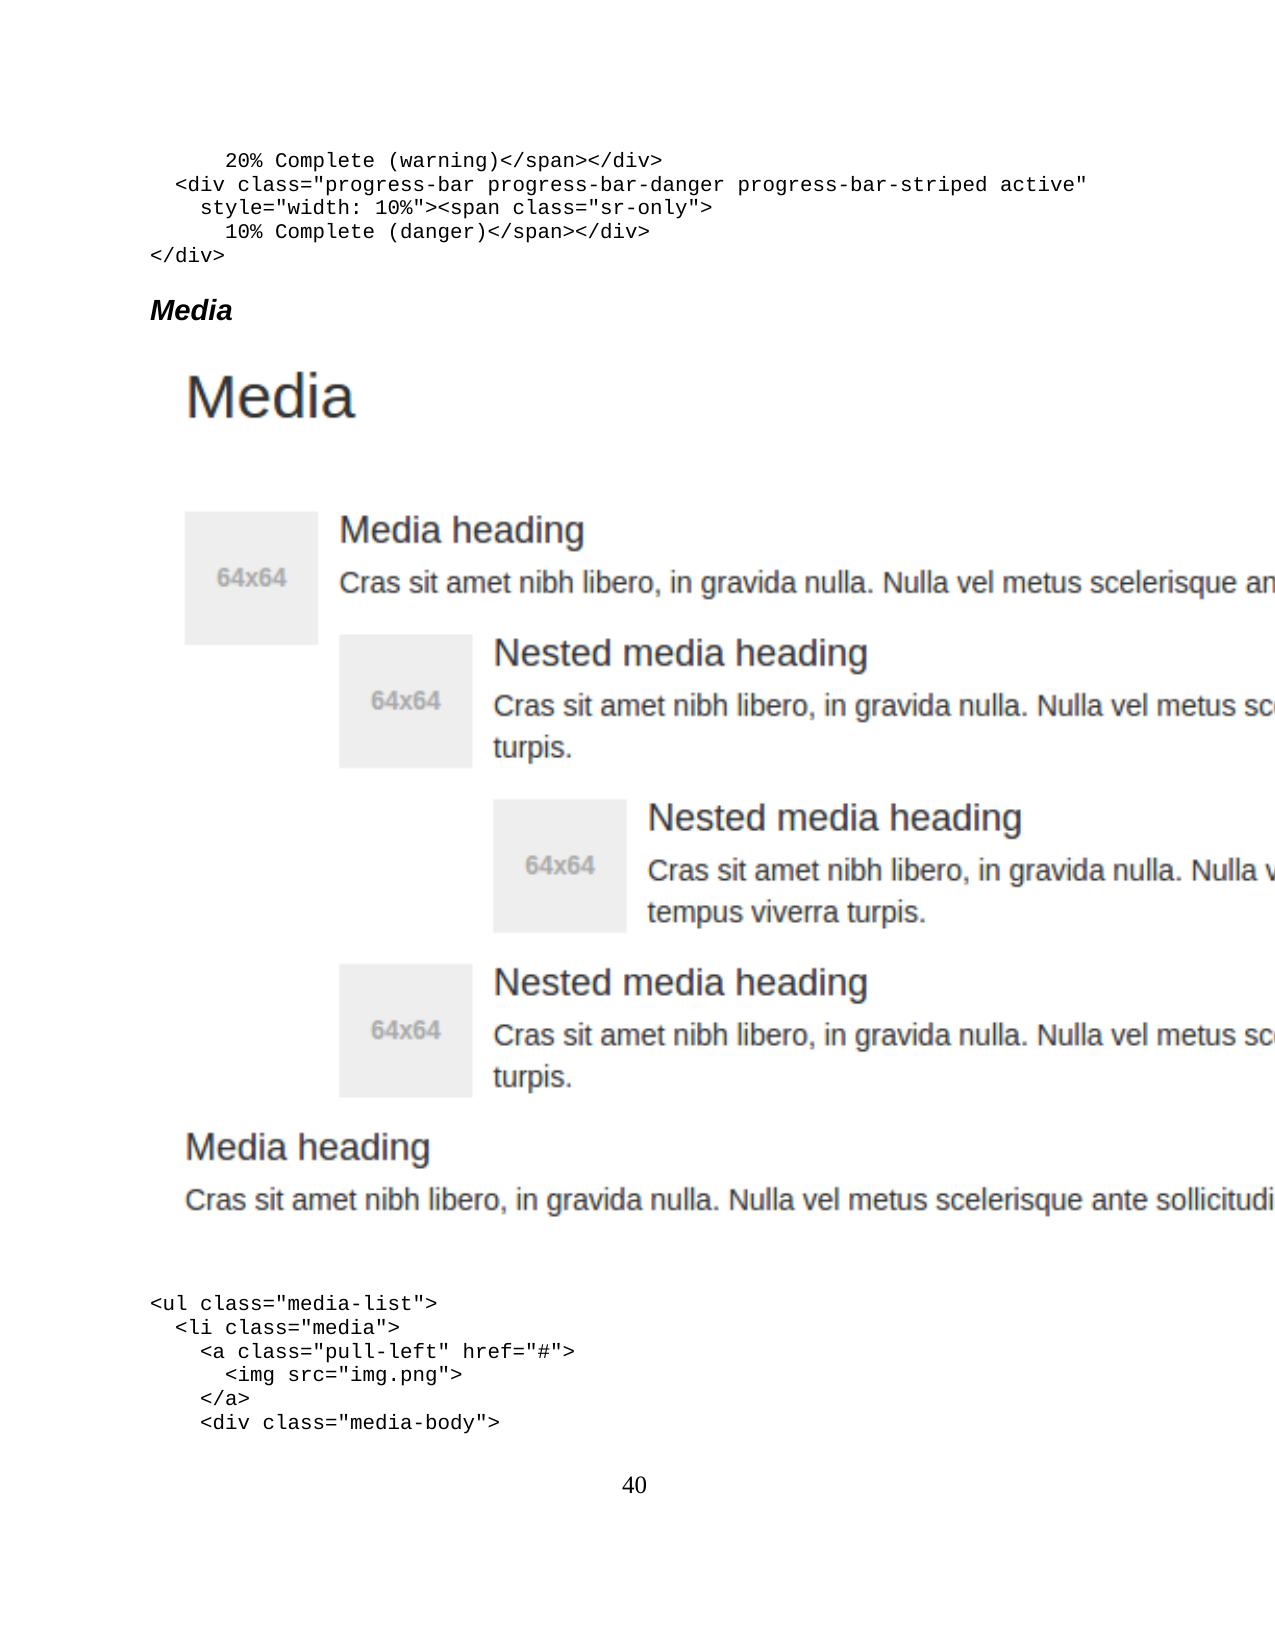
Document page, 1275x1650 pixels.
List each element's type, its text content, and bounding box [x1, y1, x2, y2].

text style="width: 10%"><span class="sr-only"> [150, 197, 1125, 221]
text </a> [150, 1388, 1125, 1412]
text 10% Complete (danger)</span></div> [150, 221, 1125, 244]
text <a class="pull-left" href="#"> [150, 1341, 1125, 1364]
text <div class="media-body"> [150, 1412, 1125, 1435]
picture [150, 339, 1275, 1294]
text <ul class="media-list"> [150, 1294, 1125, 1317]
subtitle Media [150, 293, 1125, 327]
text </div> [150, 244, 1125, 268]
text <li class="media"> [150, 1317, 1125, 1341]
text 20% Complete (warning)</span></div> [150, 150, 1125, 174]
text <div class="progress-bar progress-bar-danger progress-bar-striped active" [150, 174, 1125, 197]
text <img src="img.png"> [150, 1364, 1125, 1388]
